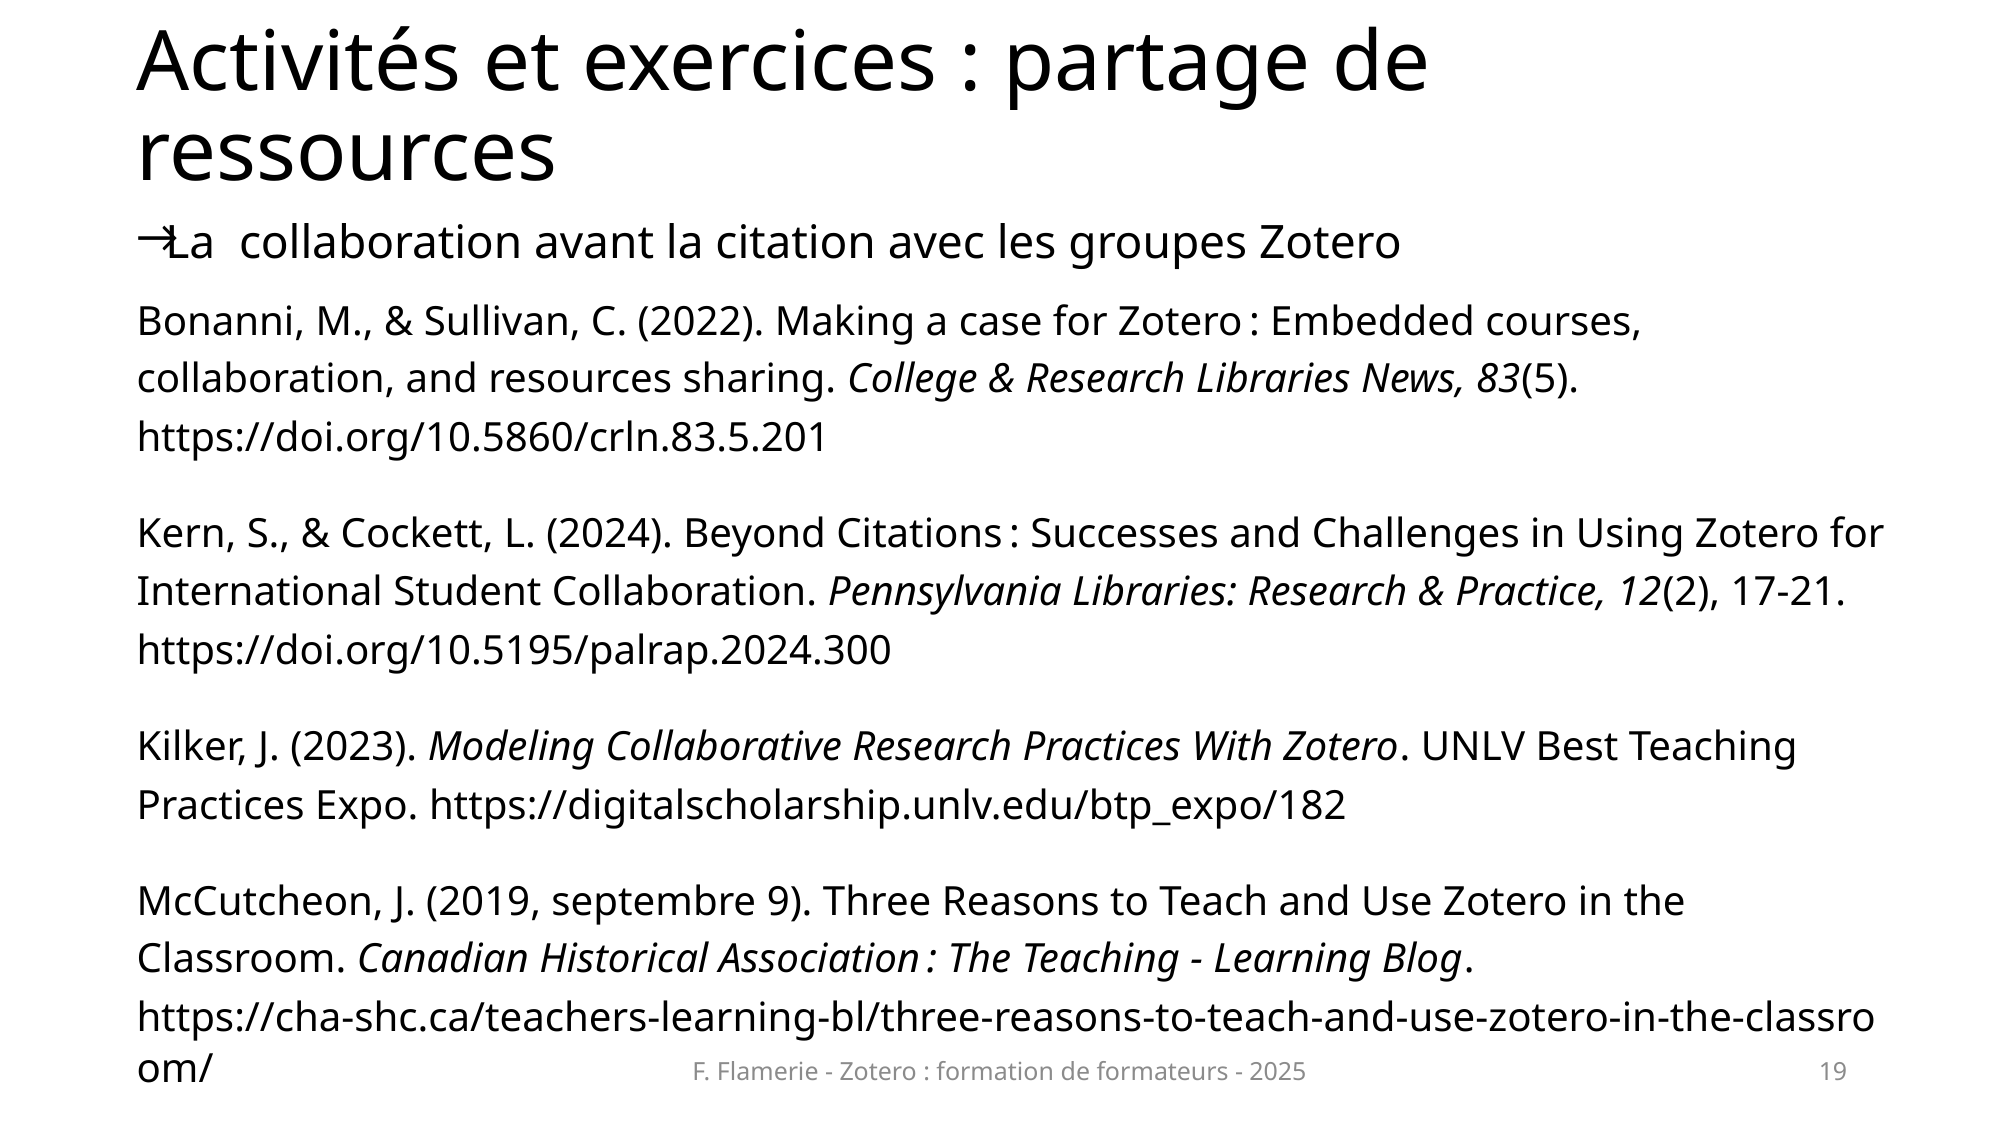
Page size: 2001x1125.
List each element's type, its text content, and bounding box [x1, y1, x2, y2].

list La collaboration avant la citation avec les groupes Zotero Bonanni, M., & Sullivan, C. (2022). Making a case for Zotero : Embedded courses, collaboration, and resources sharing. College & Research Libraries News, 83(5). https://doi.org/10.5860/crln.83.5.201 Kern, S., & Cockett, L. (2024). Beyond Citations : Successes and Challenges in Using Zotero for International Student Collaboration. Pennsylvania Libraries: Research & Practice, 12(2), 17‑21. https://doi.org/10.5195/palrap.2024.300 Kilker, J. (2023). Modeling Collaborative Research Practices With Zotero. UNLV Best Teaching Practices Expo. https://digitalscholarship.unlv.edu/btp_expo/182 McCutcheon, J. (2019, septembre 9). Three Reasons to Teach and Use Zotero in the Classroom. Canadian Historical Association : The Teaching - Learning Blog. https://cha-shc.ca/teachers-learning-bl/three-reasons-to-teach-and-use-zotero-in-the-classroom/ [121, 194, 1912, 1125]
title Activités et exercices : partage de ressources [121, 0, 1847, 194]
